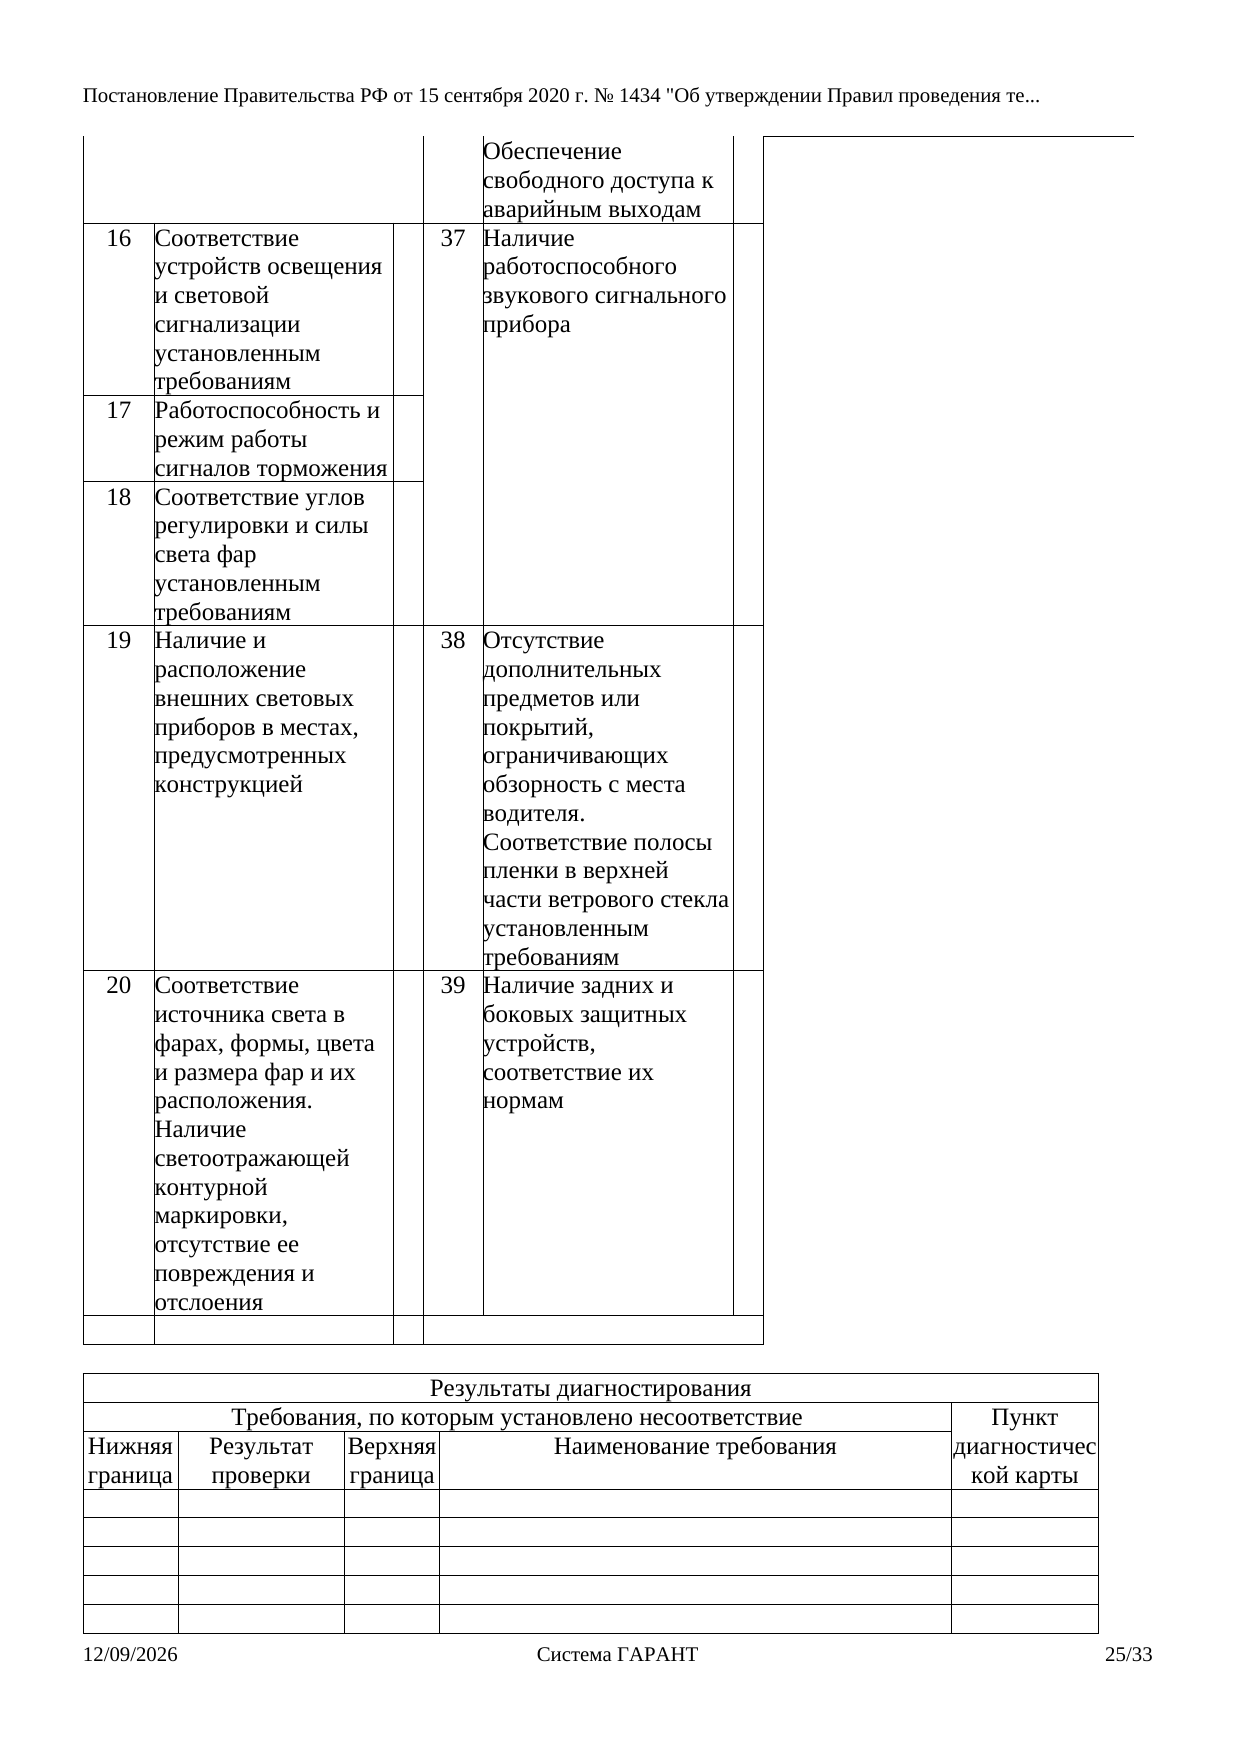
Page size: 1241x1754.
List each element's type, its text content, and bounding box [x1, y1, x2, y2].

table_cell [440, 1547, 951, 1575]
table_cell Требования, по которым установлено несоответствие [84, 1403, 951, 1431]
table_cell [952, 1518, 1098, 1546]
table_cell Работоспособность и режим работы сигналов торможения [155, 396, 393, 481]
table_cell [84, 1547, 178, 1575]
table_cell [440, 1605, 951, 1633]
table_cell Наименование требования [440, 1432, 951, 1489]
table_cell Наличие работоспособного звукового сигнального прибора [484, 224, 733, 625]
table_cell Наличие задних и боковых защитных устройств, соответствие их нормам [484, 971, 733, 1315]
table_cell [394, 1316, 423, 1344]
table_cell [764, 137, 1121, 625]
table_cell [345, 1547, 439, 1575]
table_cell [345, 1518, 439, 1546]
table_cell [424, 1316, 763, 1344]
table_cell [394, 626, 423, 970]
table_cell 18 [84, 482, 154, 625]
table_cell Пункт диагностической карты [952, 1403, 1098, 1489]
table_cell Соответствие источника света в фарах, формы, цвета и размера фар и их расположения. Наличие светоотражающей контурной маркировки, отсутствие ее повреждения и отслоения [155, 971, 393, 1315]
table_cell 38 [424, 626, 483, 970]
table_cell Соответствие углов регулировки и силы света фар установленным требованиям [155, 482, 393, 625]
table_cell [440, 1576, 951, 1604]
table_cell [764, 625, 1121, 971]
table_cell [424, 136, 483, 223]
table_cell [179, 1547, 344, 1575]
table_cell 17 [84, 396, 154, 481]
table_cell [179, 1576, 344, 1604]
table_cell [394, 224, 423, 395]
table_cell [952, 1576, 1098, 1604]
table_cell [734, 136, 763, 223]
table_cell Результат проверки [179, 1432, 344, 1489]
table_cell [440, 1490, 951, 1517]
table_cell [179, 1518, 344, 1546]
table_cell Соответствие устройств освещения и световой сигнализации установленным требованиям [155, 224, 393, 395]
table_cell [734, 971, 763, 1315]
table_cell [84, 1316, 154, 1344]
table_header Результаты диагностирования [84, 1374, 1098, 1402]
table_cell Обеспечение свободного доступа к аварийным выходам [484, 136, 733, 223]
table_cell Верхняя граница [345, 1432, 439, 1489]
table_cell [345, 1490, 439, 1517]
table_cell [734, 626, 763, 970]
table_cell [952, 1605, 1098, 1633]
table_cell 37 [424, 224, 483, 625]
table_cell [179, 1490, 344, 1517]
table_cell 16 [84, 224, 154, 395]
table_cell [84, 136, 423, 223]
table_cell 19 [84, 626, 154, 970]
table_cell [84, 1576, 178, 1604]
table_cell [84, 1490, 178, 1517]
table_cell [394, 971, 423, 1315]
table_cell [179, 1605, 344, 1633]
table_cell [764, 971, 1121, 1316]
table_cell [440, 1518, 951, 1546]
table_cell 39 [424, 971, 483, 1315]
table_cell Отсутствие дополнительных предметов или покрытий, ограничивающих обзорность с места водителя. Соответствие полосы пленки в верхней части ветрового стекла установленным требованиям [484, 626, 733, 970]
table_cell Нижняя граница [84, 1432, 178, 1489]
table_cell [345, 1605, 439, 1633]
table_cell [764, 1316, 1109, 1344]
table_cell [952, 1547, 1098, 1575]
table_cell [155, 1316, 393, 1344]
table_cell [84, 1605, 178, 1633]
table_cell [84, 1518, 178, 1546]
table_cell [394, 482, 423, 625]
table_cell Наличие и расположение внешних световых приборов в местах, предусмотренных конструкцией [155, 626, 393, 970]
table_cell [952, 1490, 1098, 1517]
table_cell 20 [84, 971, 154, 1315]
table_cell [734, 224, 763, 625]
table_cell [345, 1576, 439, 1604]
table_cell [394, 396, 423, 481]
